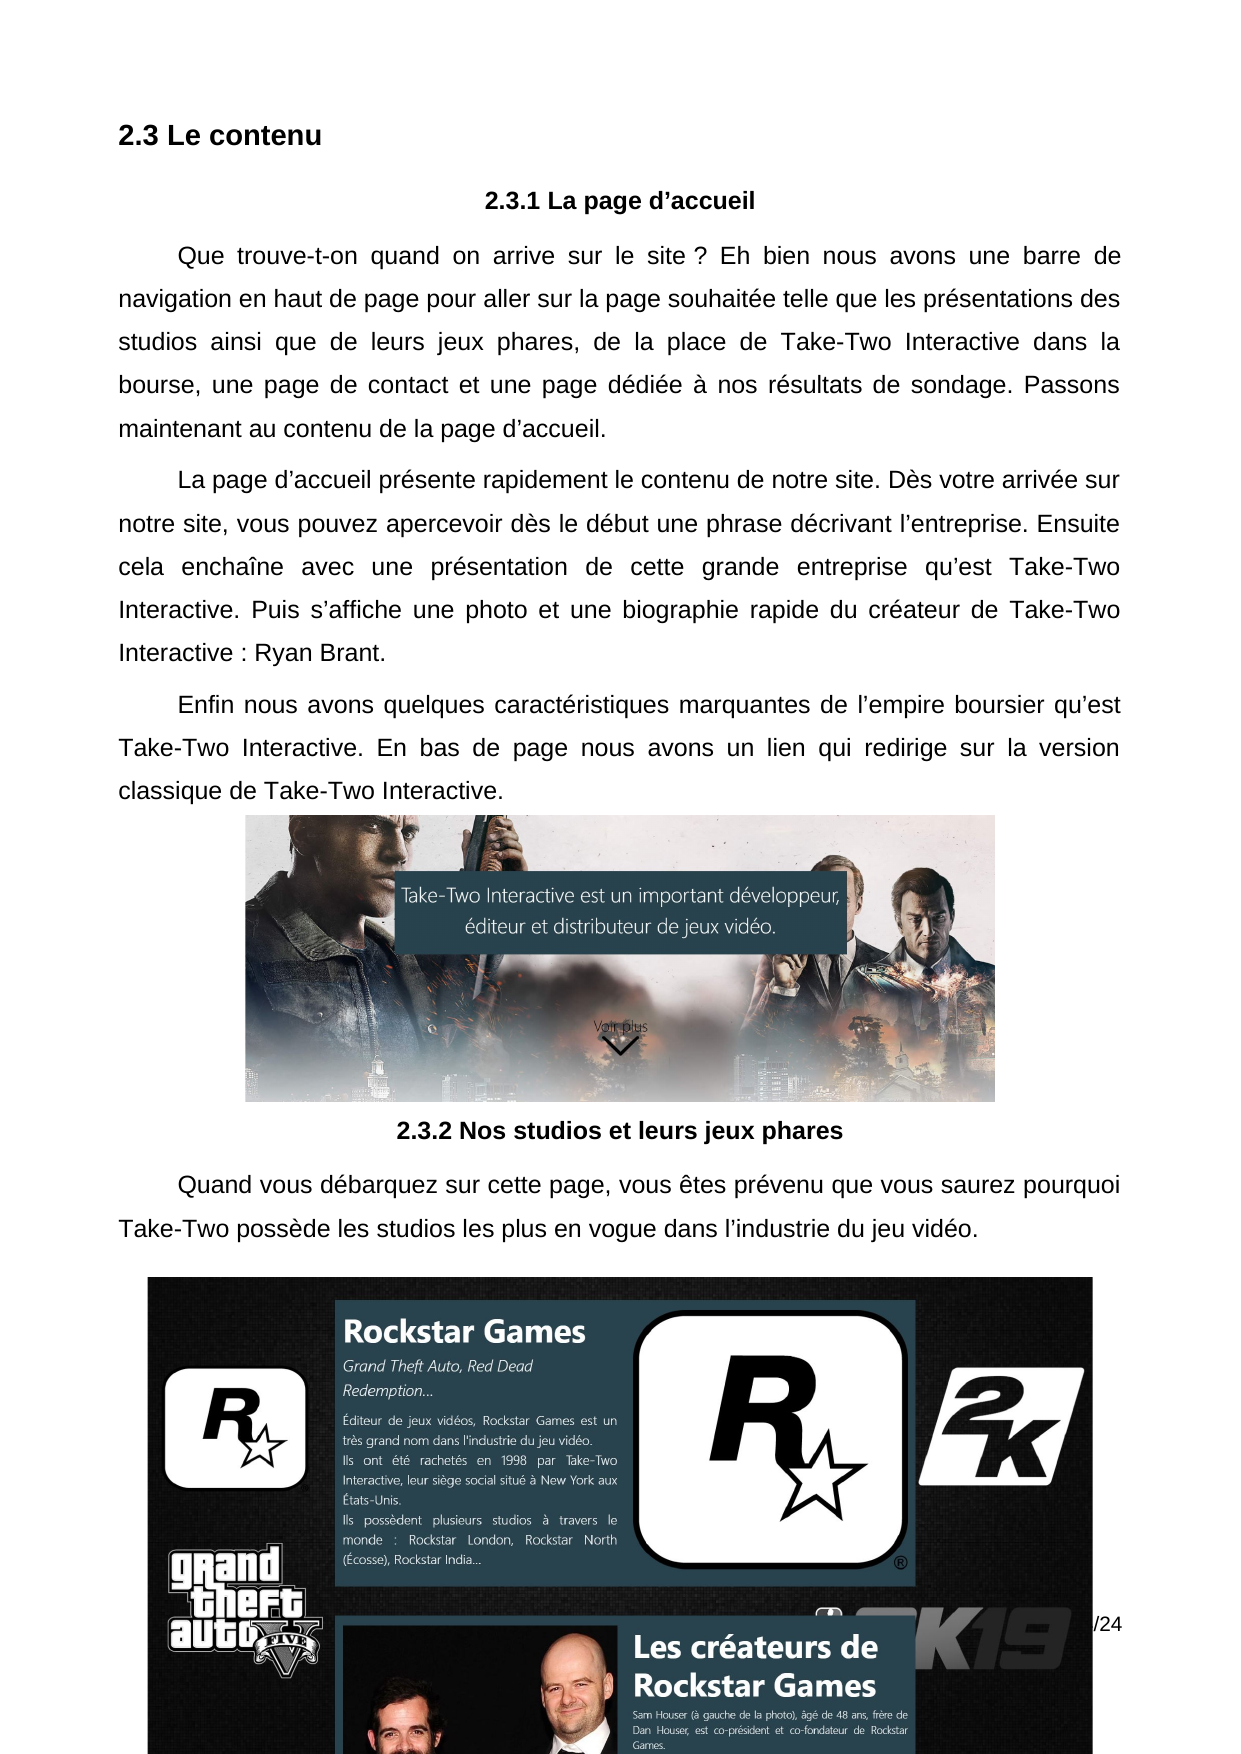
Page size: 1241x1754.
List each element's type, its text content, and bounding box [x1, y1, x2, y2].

subtitle La page d’accueil [130, 186, 1110, 215]
text Quand vous débarquez sur cette page, vous êtes prévenu que vous saurez pourquoi Take-Two possède les studios les plus en vogue dans l’industrie du jeu vidéo. [118, 1171, 1122, 1242]
subtitle Le contenu [118, 118, 1122, 152]
subtitle Nos studios et leurs jeux phares [130, 1102, 1110, 1144]
picture [147, 1277, 1093, 1754]
picture [245, 815, 995, 1102]
text La page d’accueil présente rapidement le contenu de notre site. Dès votre arrivée sur notre site, vous pouvez apercevoir dès le début une phrase décrivant l’entreprise. Ensuite cela enchaîne avec une présentation de cette grande entreprise qu’est Take-Two Interactive. Puis s’affiche une photo et une biographie rapide du créateur de Take-Two Interactive : Ryan Brant. [118, 466, 1122, 667]
text Que trouve-t-on quand on arrive sur le site ? Eh bien nous avons une barre de navigation en haut de page pour aller sur la page souhaitée telle que les présentations des studios ainsi que de leurs jeux phares, de la place de Take-Two Interactive dans la bourse, une page de contact et une page dédiée à nos résultats de sondage. Passons maintenant au contenu de la page d’accueil. [118, 241, 1122, 442]
text Enfin nous avons quelques caractéristiques marquantes de l’empire boursier qu’est Take-Two Interactive. En bas de page nous avons un lien qui redirige sur la version classique de Take-Two Interactive. [118, 690, 1122, 805]
